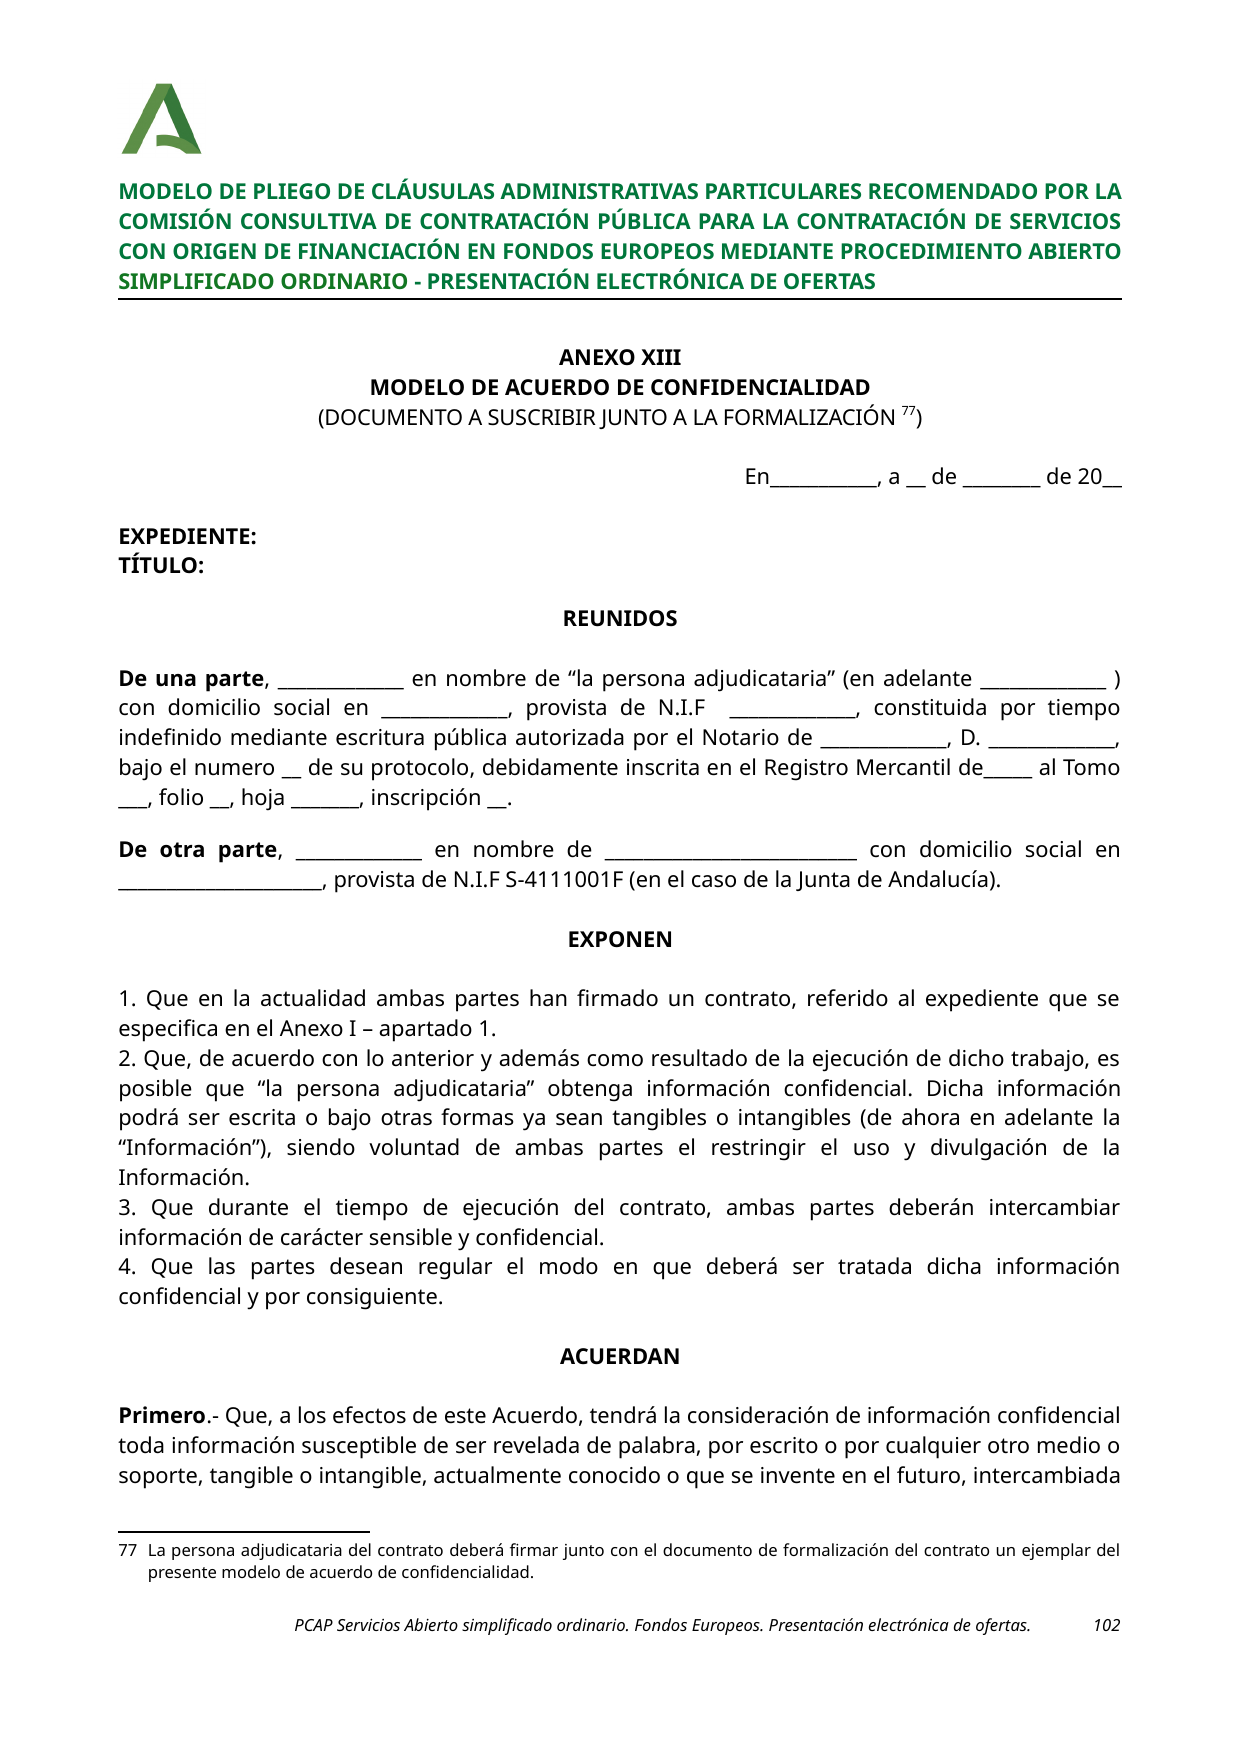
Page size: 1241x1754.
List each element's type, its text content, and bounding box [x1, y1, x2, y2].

text ANEXO XIII [118, 342, 1122, 372]
text La persona adjudicataria del contrato deberá firmar junto con el documento de formalización del contrato un ejemplar del presente modelo de acuerdo de confidencialidad. [118, 1538, 1122, 1584]
text MODELO DE PLIEGO DE CLÁUSULAS ADMINISTRATIVAS PARTICULARES RECOMENDADO POR LA COMISIÓN CONSULTIVA DE CONTRATACIÓN PÚBLICA PARA LA CONTRATACIÓN DE SERVICIOS CON ORIGEN DE FINANCIACIÓN EN FONDOS EUROPEOS MEDIANTE PROCEDIMIENTO ABIERTO SIMPLIFICADO ORDINARIO - PRESENTACIÓN ELECTRÓNICA DE OFERTAS [118, 176, 1122, 298]
picture [117, 79, 206, 158]
text ACUERDAN [118, 1341, 1122, 1371]
text En___________, a __ de ________ de 20__ [118, 461, 1122, 491]
text Primero.- Que, a los efectos de este Acuerdo, tendrá la consideración de información confidencial toda información susceptible de ser revelada de palabra, por escrito o por cualquier otro medio o soporte, tangible o intangible, actualmente conocido o que se invente en el futuro, intercambiada [118, 1400, 1122, 1490]
text TÍTULO: [118, 551, 1122, 580]
text (DOCUMENTO A SUSCRIBIR JUNTO A LA FORMALIZACIÓN ) [118, 402, 1122, 431]
text 3. Que durante el tiempo de ejecución del contrato, ambas partes deberán intercambiar información de carácter sensible y confidencial. [118, 1192, 1122, 1251]
text 4. Que las partes desean regular el modo en que deberá ser tratada dicha información confidencial y por consiguiente. [118, 1251, 1122, 1311]
text MODELO DE ACUERDO DE CONFIDENCIALIDAD [118, 372, 1122, 402]
text EXPONEN [118, 924, 1122, 953]
text 1. Que en la actualidad ambas partes han firmado un contrato, referido al expediente que se especifica en el Anexo I – apartado 1. [118, 983, 1122, 1043]
text REUNIDOS [118, 603, 1122, 633]
text De otra parte, _____________ en nombre de __________________________ con domicilio social en _____________________, provista de N.I.F S-4111001F (en el caso de la Junta de Andalucía). [118, 834, 1122, 894]
text EXPEDIENTE: [118, 521, 1122, 551]
text 2. Que, de acuerdo con lo anterior y además como resultado de la ejecución de dicho trabajo, es posible que “la persona adjudicataria” obtenga información confidencial. Dicha información podrá ser escrita o bajo otras formas ya sean tangibles o intangibles (de ahora en adelante la “Información”), siendo voluntad de ambas partes el restringir el uso y divulgación de la Información. [118, 1043, 1122, 1192]
text De una parte, _____________ en nombre de “la persona adjudicataria” (en adelante _____________ ) con domicilio social en _____________, provista de N.I.F _____________, constituida por tiempo indefinido mediante escritura pública autorizada por el Notario de _____________, D. _____________, bajo el numero __ de su protocolo, debidamente inscrita en el Registro Mercantil de_____ al Tomo ___, folio __, hoja _______, inscripción __. [118, 663, 1122, 812]
